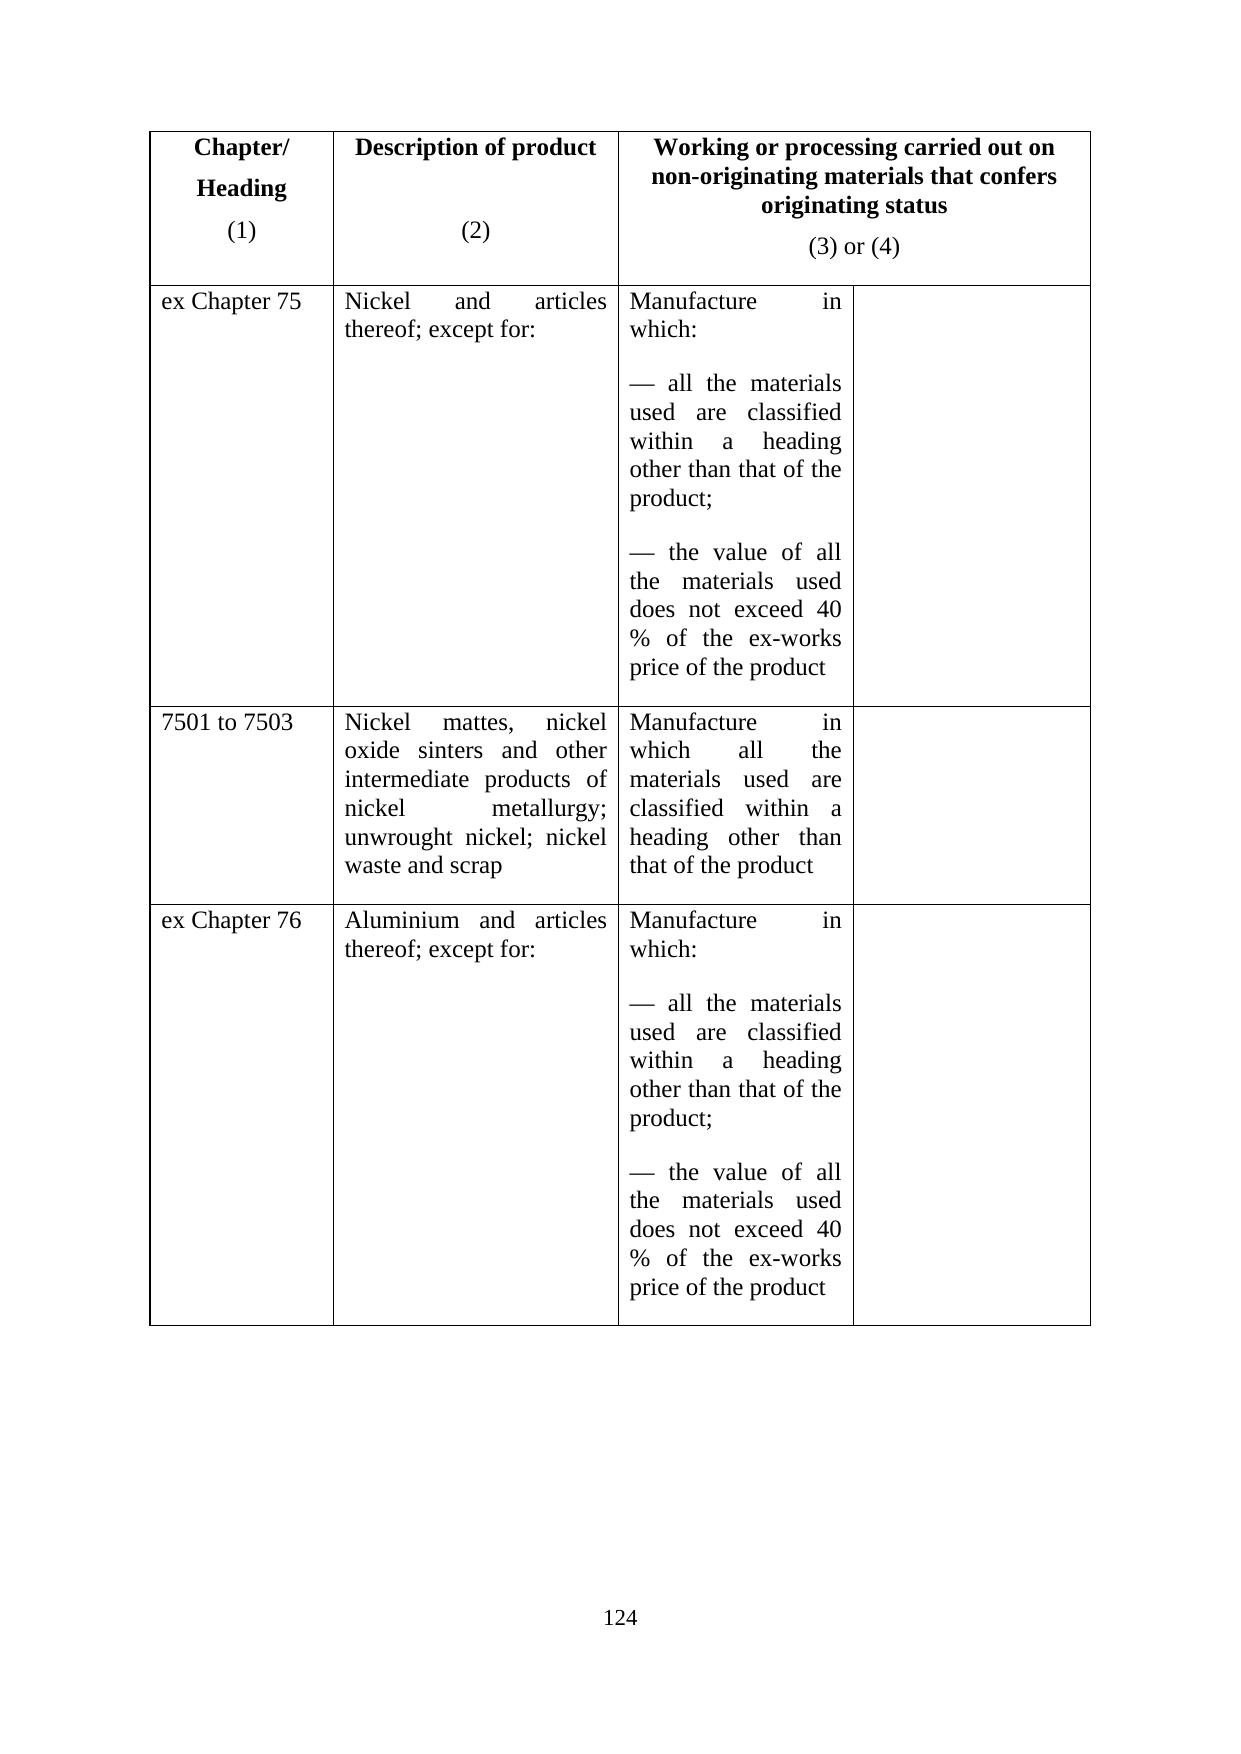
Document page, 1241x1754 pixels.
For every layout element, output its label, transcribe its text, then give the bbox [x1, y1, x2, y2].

table_cell ex Chapter 75 [151, 286, 333, 706]
table_header Description of product (2) [334, 132, 618, 285]
table_cell 7501 to 7503 [151, 707, 333, 904]
table_cell [854, 707, 1090, 904]
table_cell [854, 286, 1090, 706]
table_header Working or processing carried out on non-originating materials that confers originating status (3) or (4) [619, 132, 1090, 285]
table_cell Nickel mattes, nickel oxide sinters and other intermediate products of nickel metallurgy; unwrought nickel; nickel waste and scrap [334, 707, 618, 904]
table_cell [854, 905, 1090, 1325]
table_cell ex Chapter 76 [151, 905, 333, 1325]
table_cell Manufacture in which: — all the materials used are classified within a heading other than that of the product; — the value of all the materials used does not exceed 40 % of the ex-works price of the product [619, 286, 853, 706]
table_cell Aluminium and articles thereof; except for: [334, 905, 618, 1325]
table_cell Manufacture in which all the materials used are classified within a heading other than that of the product [619, 707, 853, 904]
table_cell Nickel and articles thereof; except for: [334, 286, 618, 706]
table_header Chapter/ Heading (1) [151, 132, 333, 285]
table_cell Manufacture in which: — all the materials used are classified within a heading other than that of the product; — the value of all the materials used does not exceed 40 % of the ex-works price of the product [619, 905, 853, 1325]
